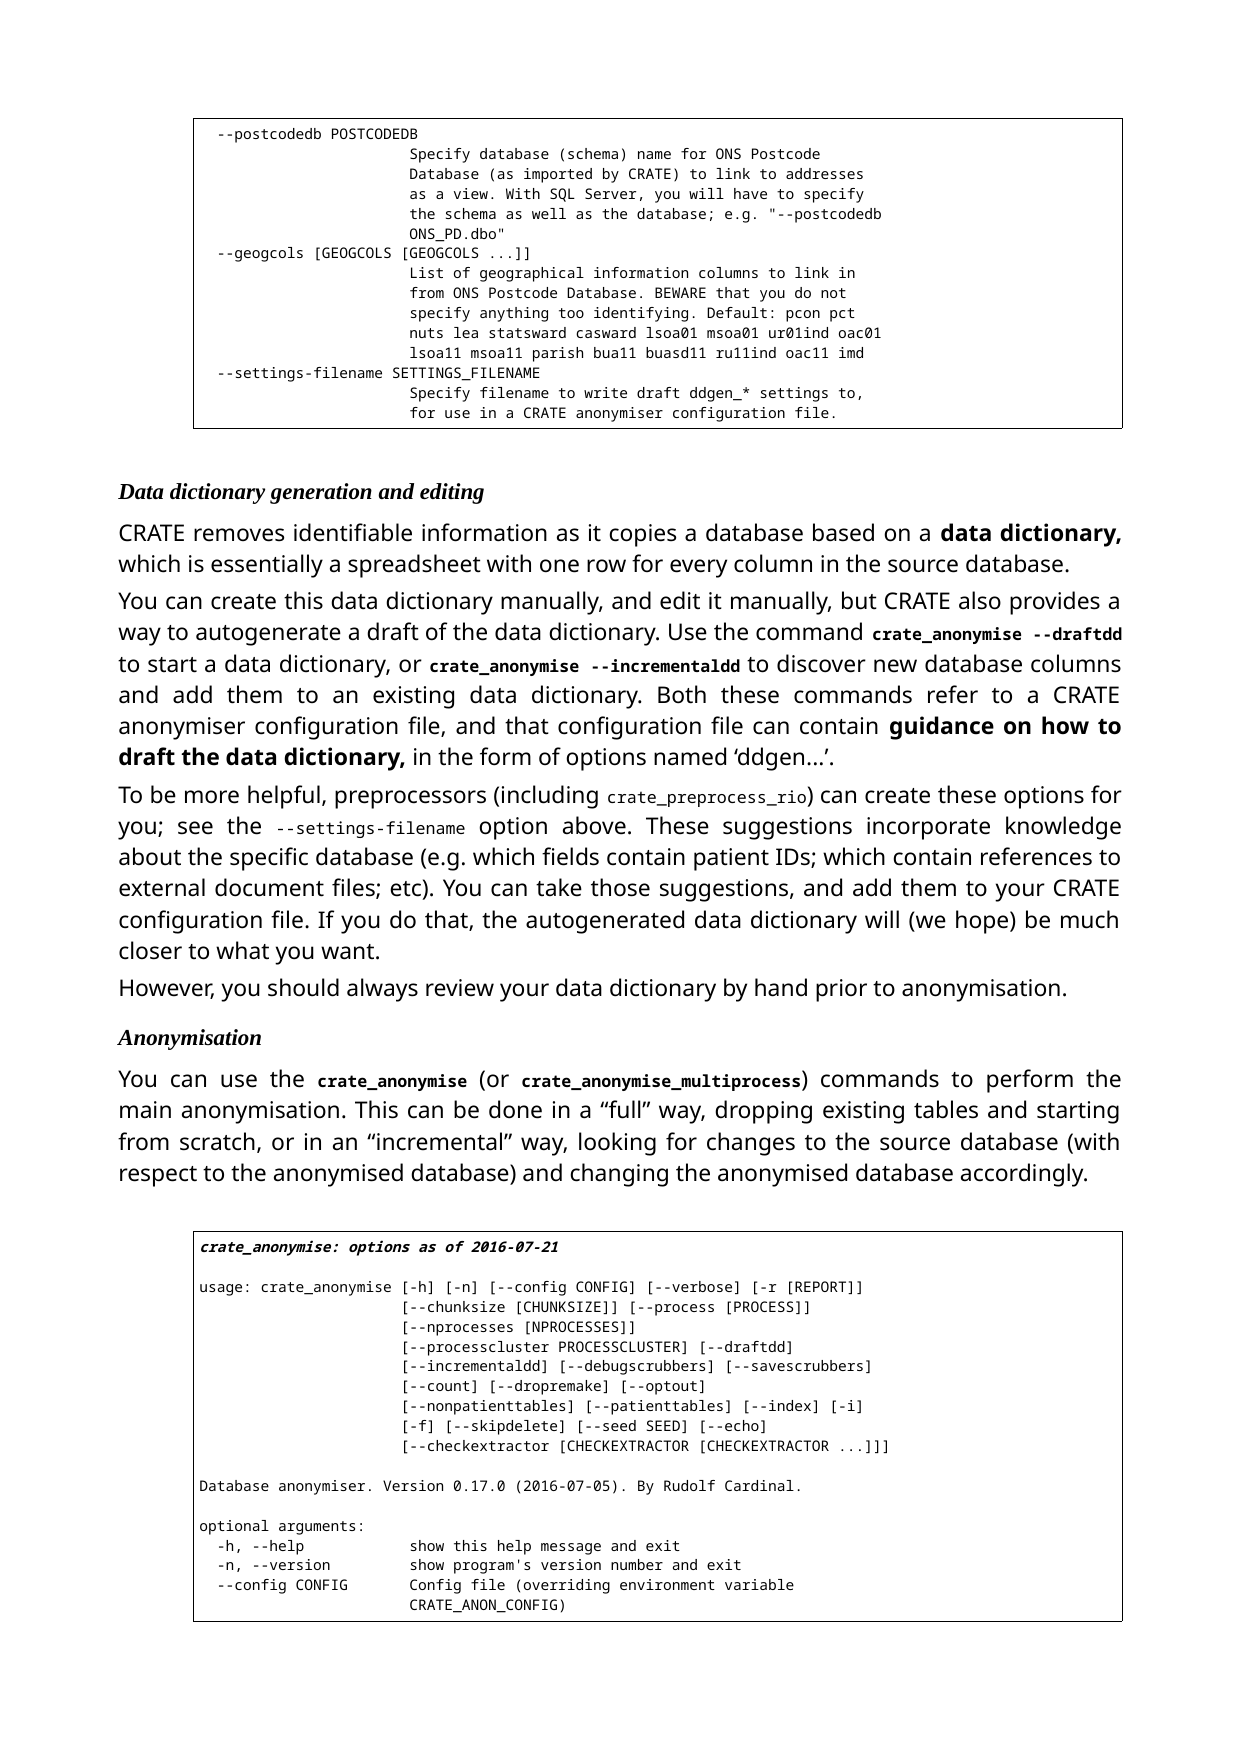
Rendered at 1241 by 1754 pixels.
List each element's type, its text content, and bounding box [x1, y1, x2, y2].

text To be more helpful, preprocessors (including crate_preprocess_rio) can create these options for you; see the --settings-filename option above. These suggestions incorporate knowledge about the specific database (e.g. which fields contain patient IDs; which contain references to external document files; etc). You can take those suggestions, and add them to your CRATE configuration file. If you do that, the autogenerated data dictionary will (we hope) be much closer to what you want. [118, 778, 1122, 966]
text You can use the crate_anonymise (or crate_anonymise_multiprocess) commands to perform the main anonymisation. This can be done in a “full” way, dropping existing tables and starting from scratch, or in an “incremental” way, looking for changes to the source database (with respect to the anonymised database) and changing the anonymised database accordingly. [118, 1063, 1122, 1188]
text You can create this data dictionary manually, and edit it manually, but CRATE also provides a way to autogenerate a draft of the data dictionary. Use the command crate_anonymise --draftdd to start a data dictionary, or crate_anonymise --incrementaldd to discover new database columns and add them to an existing data dictionary. Both these commands refer to a CRATE anonymiser configuration file, and that configuration file can contain guidance on how to draft the data dictionary, in the form of options named ‘ddgen...’. [118, 585, 1122, 773]
text CRATE removes identifiable information as it copies a database based on a data dictionary, which is essentially a spreadsheet with one row for every column in the source database. [118, 517, 1122, 579]
text However, you should always review your data dictionary by hand prior to anonymisation. [118, 972, 1122, 1003]
subtitle Anonymisation [118, 1024, 1122, 1050]
table_header crate_anonymise: options as of 2016-07-21 usage: crate_anonymise [-h] [-n] [--config CONFIG] [--verbose] [-r [REPORT]] [--chunksize [CHUNKSIZE]] [--process [PROCESS]] [--nprocesses [NPROCESSES]] [--processcluster PROCESSCLUSTER] [--draftdd] [--incrementaldd] [--debugscrubbers] [--savescrubbers] [--count] [--dropremake] [--optout] [--nonpatienttables] [--patienttables] [--index] [-i] [-f] [--skipdelete] [--seed SEED] [--echo] [--checkextractor [CHECKEXTRACTOR [CHECKEXTRACTOR ...]]] Database anonymiser. Version 0.17.0 (2016-07-05). By Rudolf Cardinal. optional arguments: -h, --help show this help message and exit -n, --version show program's version number and exit --config CONFIG Config file (overriding environment variable CRATE_ANON_CONFIG) [194, 1232, 1122, 1621]
table_header --postcodedb POSTCODEDB Specify database (schema) name for ONS Postcode Database (as imported by CRATE) to link to addresses as a view. With SQL Server, you will have to specify the schema as well as the database; e.g. "--postcodedb ONS_PD.dbo" --geogcols [GEOGCOLS [GEOGCOLS ...]] List of geographical information columns to link in from ONS Postcode Database. BEWARE that you do not specify anything too identifying. Default: pcon pct nuts lea statsward casward lsoa01 msoa01 ur01ind oac01 lsoa11 msoa11 parish bua11 buasd11 ru11ind oac11 imd --settings-filename SETTINGS_FILENAME Specify filename to write draft ddgen_* settings to, for use in a CRATE anonymiser configuration file. [194, 119, 1122, 428]
subtitle Data dictionary generation and editing [118, 478, 1122, 504]
